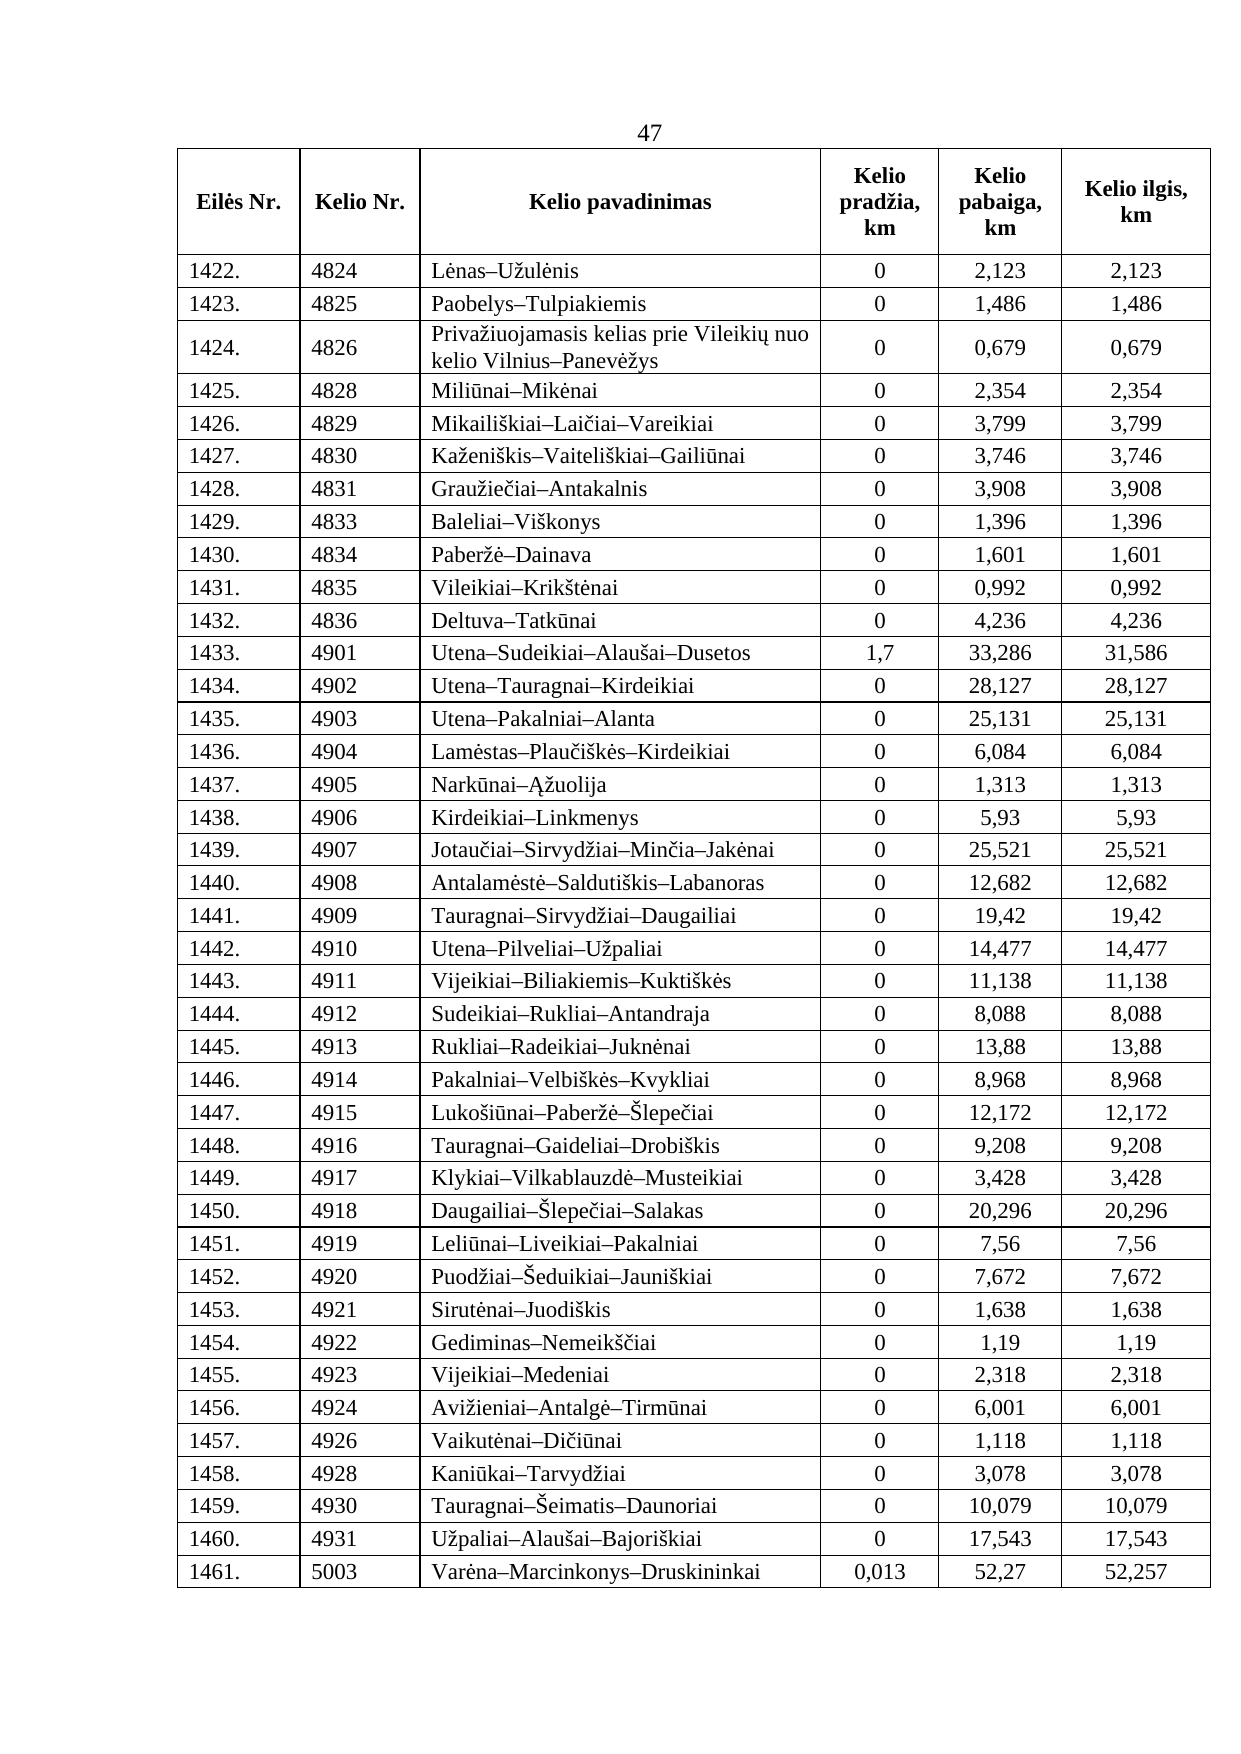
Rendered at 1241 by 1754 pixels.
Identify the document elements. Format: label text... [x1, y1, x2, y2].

table_cell Paobelys–Tulpiakiemis [421, 288, 820, 319]
table_cell 10,079 [1062, 1490, 1210, 1522]
table_cell 0 [821, 1424, 938, 1456]
table_cell 1,7 [821, 637, 938, 668]
table_cell 2,123 [1062, 255, 1210, 287]
table_cell 3,799 [939, 407, 1061, 439]
table_cell Utena–Tauragnai–Kirdeikiai [421, 670, 820, 701]
table_cell Paberžė–Dainava [421, 538, 820, 570]
table_cell 1452. [178, 1260, 299, 1292]
table_cell 5003 [301, 1556, 419, 1587]
table_cell 1433. [178, 637, 299, 668]
table_cell 25,131 [1062, 703, 1210, 734]
table_cell 4903 [301, 703, 419, 734]
table_cell Lamėstas–Plaučiškės–Kirdeikiai [421, 735, 820, 767]
table_cell 0 [821, 768, 938, 800]
table_cell 0 [821, 1096, 938, 1128]
table_cell Rukliai–Radeikiai–Juknėnai [421, 1031, 820, 1062]
table_cell 17,543 [1062, 1523, 1210, 1554]
table_cell 1,19 [1062, 1326, 1210, 1358]
table_cell 4919 [301, 1228, 419, 1259]
table_cell 10,079 [939, 1490, 1061, 1522]
table_cell 17,543 [939, 1523, 1061, 1554]
table_cell 0 [821, 1031, 938, 1062]
table_cell 0 [821, 735, 938, 767]
table_cell 1427. [178, 440, 299, 472]
table_cell 8,088 [1062, 998, 1210, 1029]
table_cell 0 [821, 866, 938, 898]
table_cell 1437. [178, 768, 299, 800]
table_cell 1439. [178, 834, 299, 865]
table_cell 4911 [301, 965, 419, 997]
table_cell 3,428 [939, 1162, 1061, 1193]
table_cell 4912 [301, 998, 419, 1029]
table_cell Vaikutėnai–Dičiūnai [421, 1424, 820, 1456]
table_cell 1,118 [939, 1424, 1061, 1456]
table_cell Tauragnai–Šeimatis–Daunoriai [421, 1490, 820, 1522]
table_cell 1,601 [939, 538, 1061, 570]
table_cell 31,586 [1062, 637, 1210, 668]
table_cell 4931 [301, 1523, 419, 1554]
table_cell 1,638 [939, 1293, 1061, 1325]
table_cell 12,172 [939, 1096, 1061, 1128]
table_cell 0 [821, 1523, 938, 1554]
table_cell 1423. [178, 288, 299, 319]
table_cell 0 [821, 1391, 938, 1423]
table_cell 4834 [301, 538, 419, 570]
table_cell 4930 [301, 1490, 419, 1522]
table_cell 4920 [301, 1260, 419, 1292]
table_cell 8,968 [939, 1063, 1061, 1095]
table_cell 4921 [301, 1293, 419, 1325]
table_cell 0 [821, 255, 938, 287]
table_cell Lėnas–Užulėnis [421, 255, 820, 287]
table_cell 0 [821, 374, 938, 406]
table_cell Antalamėstė–Saldutiškis–Labanoras [421, 866, 820, 898]
table_cell Daugailiai–Šlepečiai–Salakas [421, 1195, 820, 1226]
table_cell 4830 [301, 440, 419, 472]
table_header Kelio ilgis, km [1062, 149, 1210, 254]
table_cell 1422. [178, 255, 299, 287]
table_cell 14,477 [1062, 932, 1210, 964]
table_cell 0 [821, 801, 938, 833]
table_cell 8,968 [1062, 1063, 1210, 1095]
table_cell 19,42 [1062, 899, 1210, 931]
table_cell 0,679 [1062, 321, 1210, 373]
table_cell 3,799 [1062, 407, 1210, 439]
table_cell 6,084 [1062, 735, 1210, 767]
table_cell Kaženiškis–Vaiteliškiai–Gailiūnai [421, 440, 820, 472]
table_cell 4829 [301, 407, 419, 439]
table_cell 0 [821, 1195, 938, 1226]
table_cell 1430. [178, 538, 299, 570]
table_cell 4924 [301, 1391, 419, 1423]
table_cell 4913 [301, 1031, 419, 1062]
table_cell 4914 [301, 1063, 419, 1095]
table_cell 1450. [178, 1195, 299, 1226]
table_cell 12,682 [939, 866, 1061, 898]
table_cell Mikailiškiai–Laičiai–Vareikiai [421, 407, 820, 439]
table_cell 1448. [178, 1129, 299, 1161]
table_cell 4825 [301, 288, 419, 319]
table_cell 1,486 [939, 288, 1061, 319]
table_cell 9,208 [1062, 1129, 1210, 1161]
table_cell Vijeikiai–Medeniai [421, 1359, 820, 1390]
table_cell 0 [821, 834, 938, 865]
table_cell 5,93 [939, 801, 1061, 833]
table_cell 3,908 [1062, 473, 1210, 504]
table_cell 4908 [301, 866, 419, 898]
table_cell 1449. [178, 1162, 299, 1193]
table_cell 4910 [301, 932, 419, 964]
table_cell Lukošiūnai–Paberžė–Šlepečiai [421, 1096, 820, 1128]
table_cell 0 [821, 1457, 938, 1489]
table_cell 1,313 [939, 768, 1061, 800]
table_cell 1460. [178, 1523, 299, 1554]
table_cell 3,746 [1062, 440, 1210, 472]
table_cell 0 [821, 506, 938, 537]
table_cell 11,138 [1062, 965, 1210, 997]
table_cell 20,296 [1062, 1195, 1210, 1226]
table_cell 4901 [301, 637, 419, 668]
table_header Kelio pradžia, km [821, 149, 938, 254]
table_cell 0,992 [1062, 571, 1210, 603]
table_cell 20,296 [939, 1195, 1061, 1226]
table_cell 1456. [178, 1391, 299, 1423]
table_cell 3,428 [1062, 1162, 1210, 1193]
table_cell 28,127 [939, 670, 1061, 701]
table_cell 0 [821, 1162, 938, 1193]
table_cell 1431. [178, 571, 299, 603]
table_cell 3,908 [939, 473, 1061, 504]
table_cell 1451. [178, 1228, 299, 1259]
table_cell 0 [821, 899, 938, 931]
table_cell 1441. [178, 899, 299, 931]
table_cell 6,001 [939, 1391, 1061, 1423]
table_cell Utena–Pilveliai–Užpaliai [421, 932, 820, 964]
table_cell 25,521 [1062, 834, 1210, 865]
table_cell Užpaliai–Alaušai–Bajoriškiai [421, 1523, 820, 1554]
table_cell Deltuva–Tatkūnai [421, 604, 820, 636]
table_cell 4904 [301, 735, 419, 767]
table_cell 0,013 [821, 1556, 938, 1587]
table_cell 4902 [301, 670, 419, 701]
table_cell 1425. [178, 374, 299, 406]
table_cell Narkūnai–Ąžuolija [421, 768, 820, 800]
table_cell 0 [821, 440, 938, 472]
table_cell 1432. [178, 604, 299, 636]
table_cell 9,208 [939, 1129, 1061, 1161]
table_cell Sirutėnai–Juodiškis [421, 1293, 820, 1325]
table_cell Kirdeikiai–Linkmenys [421, 801, 820, 833]
table_cell 0 [821, 1293, 938, 1325]
table_cell 0 [821, 1359, 938, 1390]
table_cell Miliūnai–Mikėnai [421, 374, 820, 406]
table_cell 0 [821, 965, 938, 997]
table_cell 1446. [178, 1063, 299, 1095]
table_cell 6,084 [939, 735, 1061, 767]
table_cell 1442. [178, 932, 299, 964]
table_cell 0 [821, 1326, 938, 1358]
table_cell 1,601 [1062, 538, 1210, 570]
table_cell 0,679 [939, 321, 1061, 373]
table_cell 0 [821, 604, 938, 636]
table_cell 1,638 [1062, 1293, 1210, 1325]
table_cell 1435. [178, 703, 299, 734]
table_cell 7,672 [1062, 1260, 1210, 1292]
table_cell 0 [821, 321, 938, 373]
table_cell 4824 [301, 255, 419, 287]
table_cell 8,088 [939, 998, 1061, 1029]
table_cell 25,521 [939, 834, 1061, 865]
table_cell Jotaučiai–Sirvydžiai–Minčia–Jakėnai [421, 834, 820, 865]
table_cell 0 [821, 538, 938, 570]
table_cell 1461. [178, 1556, 299, 1587]
table_cell Graužiečiai–Antakalnis [421, 473, 820, 504]
table_cell Vijeikiai–Biliakiemis–Kuktiškės [421, 965, 820, 997]
table_cell 1428. [178, 473, 299, 504]
table_cell 33,286 [939, 637, 1061, 668]
table_cell Pakalniai–Velbiškės–Kvykliai [421, 1063, 820, 1095]
table_cell 0 [821, 1260, 938, 1292]
table_cell Gediminas–Nemeikščiai [421, 1326, 820, 1358]
table_header Kelio Nr. [301, 149, 419, 254]
table_cell 19,42 [939, 899, 1061, 931]
table_cell 4905 [301, 768, 419, 800]
table_cell 0 [821, 670, 938, 701]
table_header Kelio pabaiga, km [939, 149, 1061, 254]
table_cell 1458. [178, 1457, 299, 1489]
table_cell 28,127 [1062, 670, 1210, 701]
table_cell 52,257 [1062, 1556, 1210, 1587]
table_cell 1454. [178, 1326, 299, 1358]
table_cell 1424. [178, 321, 299, 373]
table_cell 1447. [178, 1096, 299, 1128]
table_cell 4,236 [1062, 604, 1210, 636]
table_cell 3,078 [939, 1457, 1061, 1489]
table_cell 0 [821, 932, 938, 964]
table_cell 2,318 [1062, 1359, 1210, 1390]
table_cell 1429. [178, 506, 299, 537]
table_cell 7,672 [939, 1260, 1061, 1292]
table_cell 1440. [178, 866, 299, 898]
table_cell 1444. [178, 998, 299, 1029]
table_cell 1445. [178, 1031, 299, 1062]
table_cell 4828 [301, 374, 419, 406]
table_cell Utena–Sudeikiai–Alaušai–Dusetos [421, 637, 820, 668]
table_cell 4835 [301, 571, 419, 603]
table_cell 4916 [301, 1129, 419, 1161]
table_cell 4826 [301, 321, 419, 373]
table_cell Leliūnai–Liveikiai–Pakalniai [421, 1228, 820, 1259]
table_cell 12,682 [1062, 866, 1210, 898]
table_cell 1459. [178, 1490, 299, 1522]
table_cell 0 [821, 1129, 938, 1161]
table_cell 25,131 [939, 703, 1061, 734]
table_cell 4928 [301, 1457, 419, 1489]
table_cell 0 [821, 571, 938, 603]
table_cell 1,118 [1062, 1424, 1210, 1456]
table_cell 4831 [301, 473, 419, 504]
table_cell 0 [821, 1490, 938, 1522]
table_cell Utena–Pakalniai–Alanta [421, 703, 820, 734]
table_cell Tauragnai–Gaideliai–Drobiškis [421, 1129, 820, 1161]
table_cell 4836 [301, 604, 419, 636]
table_cell 4923 [301, 1359, 419, 1390]
table_cell 1434. [178, 670, 299, 701]
table_cell 4917 [301, 1162, 419, 1193]
table_cell 1453. [178, 1293, 299, 1325]
table_cell 2,354 [939, 374, 1061, 406]
table_cell 0 [821, 407, 938, 439]
table_cell 0,992 [939, 571, 1061, 603]
table_cell 0 [821, 1228, 938, 1259]
table_cell 0 [821, 473, 938, 504]
table_cell 0 [821, 1063, 938, 1095]
table_cell 6,001 [1062, 1391, 1210, 1423]
table_cell 1,396 [1062, 506, 1210, 537]
table_cell 0 [821, 288, 938, 319]
table_cell Avižieniai–Antalgė–Tirmūnai [421, 1391, 820, 1423]
table_cell Sudeikiai–Rukliai–Antandraja [421, 998, 820, 1029]
table_cell 14,477 [939, 932, 1061, 964]
table_cell 3,746 [939, 440, 1061, 472]
table_cell Kaniūkai–Tarvydžiai [421, 1457, 820, 1489]
table_cell 4833 [301, 506, 419, 537]
table_cell 11,138 [939, 965, 1061, 997]
table_cell 4906 [301, 801, 419, 833]
table_cell 2,123 [939, 255, 1061, 287]
table_cell 1,19 [939, 1326, 1061, 1358]
table_cell 12,172 [1062, 1096, 1210, 1128]
table_cell 1457. [178, 1424, 299, 1456]
table_cell 1,486 [1062, 288, 1210, 319]
table_cell 1436. [178, 735, 299, 767]
table_cell 13,88 [1062, 1031, 1210, 1062]
table_cell 4922 [301, 1326, 419, 1358]
table_cell Vileikiai–Krikštėnai [421, 571, 820, 603]
table_cell 1455. [178, 1359, 299, 1390]
table_cell 4918 [301, 1195, 419, 1226]
table_cell Puodžiai–Šeduikiai–Jauniškiai [421, 1260, 820, 1292]
table_cell Baleliai–Viškonys [421, 506, 820, 537]
table_cell Klykiai–Vilkablauzdė–Musteikiai [421, 1162, 820, 1193]
table_cell 4,236 [939, 604, 1061, 636]
table_cell 0 [821, 998, 938, 1029]
table_cell 52,27 [939, 1556, 1061, 1587]
table_cell 0 [821, 703, 938, 734]
table_cell 1443. [178, 965, 299, 997]
table_cell 4926 [301, 1424, 419, 1456]
table_cell 5,93 [1062, 801, 1210, 833]
table_cell 2,354 [1062, 374, 1210, 406]
table_cell Privažiuojamasis kelias prie Vileikių nuo kelio Vilnius–Panevėžys [421, 321, 820, 373]
table_cell 4907 [301, 834, 419, 865]
table_cell 1438. [178, 801, 299, 833]
table_cell Varėna–Marcinkonys–Druskininkai [421, 1556, 820, 1587]
table_cell 2,318 [939, 1359, 1061, 1390]
table_cell 4915 [301, 1096, 419, 1128]
table_header Eilės Nr. [178, 149, 299, 254]
table_cell 1426. [178, 407, 299, 439]
table_cell 13,88 [939, 1031, 1061, 1062]
table_cell 7,56 [1062, 1228, 1210, 1259]
table_cell Tauragnai–Sirvydžiai–Daugailiai [421, 899, 820, 931]
table_header Kelio pavadinimas [421, 149, 820, 254]
table_cell 7,56 [939, 1228, 1061, 1259]
table_cell 4909 [301, 899, 419, 931]
table_cell 1,313 [1062, 768, 1210, 800]
table_cell 3,078 [1062, 1457, 1210, 1489]
table_cell 1,396 [939, 506, 1061, 537]
